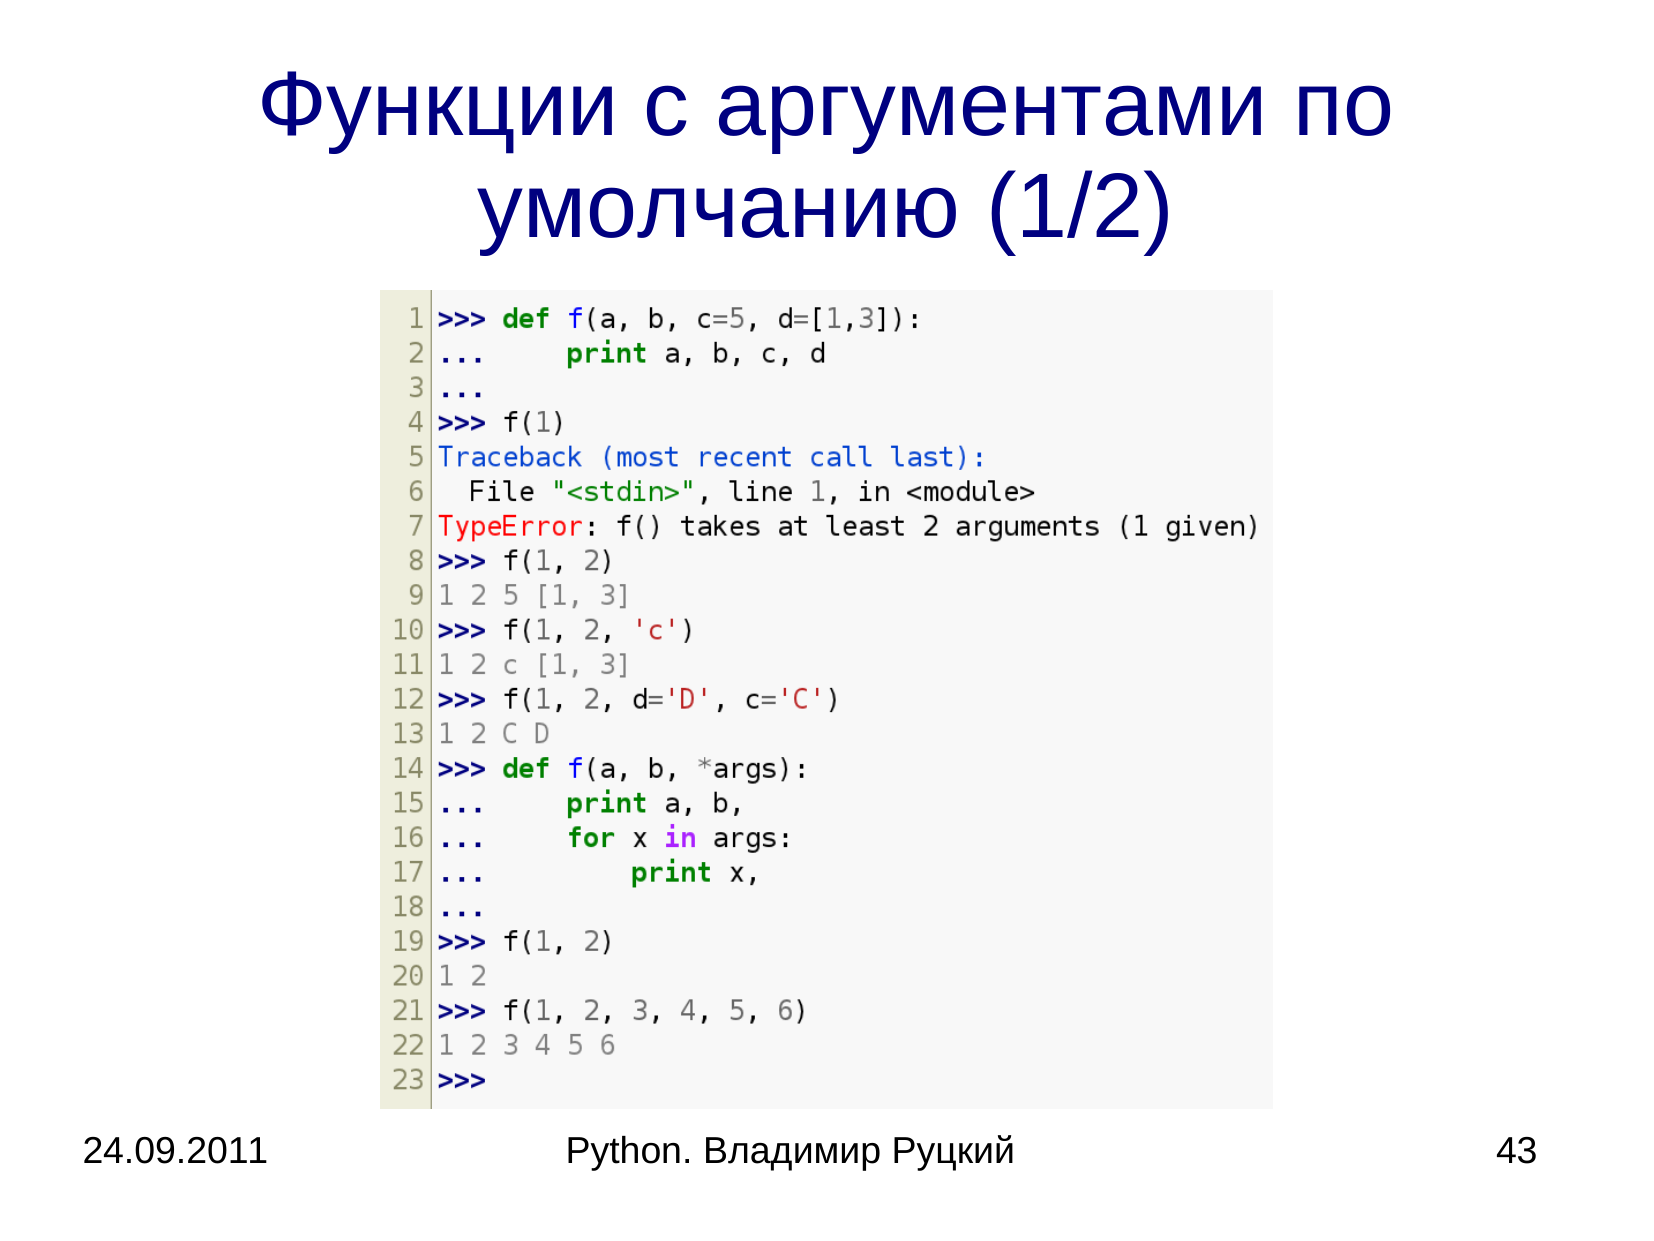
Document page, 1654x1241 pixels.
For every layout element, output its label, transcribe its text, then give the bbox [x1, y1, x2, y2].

title Функции с аргументами по умолчанию (1/2) [82, 47, 1571, 259]
picture [380, 290, 1273, 1109]
